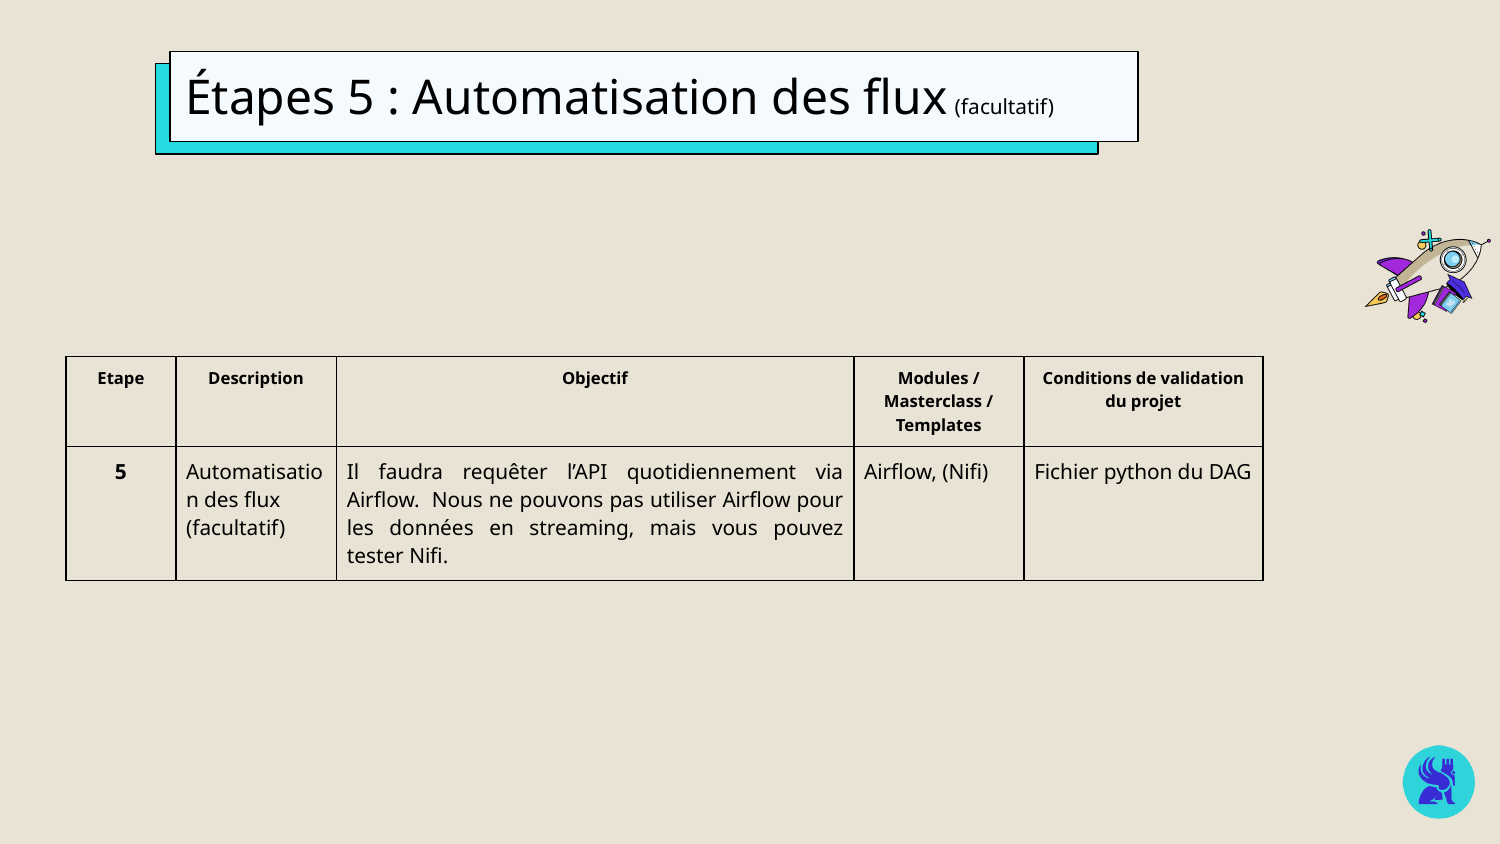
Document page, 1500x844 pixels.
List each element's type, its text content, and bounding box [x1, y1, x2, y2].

table_cell Il faudra requêter l’API quotidiennement via Airflow. Nous ne pouvons pas utiliser Airflow pour les données en streaming, mais vous pouvez tester Nifi. [337, 447, 853, 580]
table_header Modules / Masterclass / Templates [855, 357, 1023, 446]
title Étapes 5 : Automatisation des flux (facultatif) [170, 51, 1138, 142]
table_header Objectif [337, 357, 853, 446]
table_cell Fichier python du DAG [1025, 447, 1262, 580]
table_header Etape [67, 357, 175, 446]
table_cell 5 [67, 447, 175, 580]
picture [1402, 745, 1475, 819]
table_cell Airflow, (Nifi) [855, 447, 1023, 580]
text_box [155, 63, 1098, 154]
table_header Conditions de validation du projet [1025, 357, 1262, 446]
table_cell Automatisation des flux (facultatif) [177, 447, 336, 580]
picture [1355, 197, 1500, 350]
table_header Description [177, 357, 336, 446]
